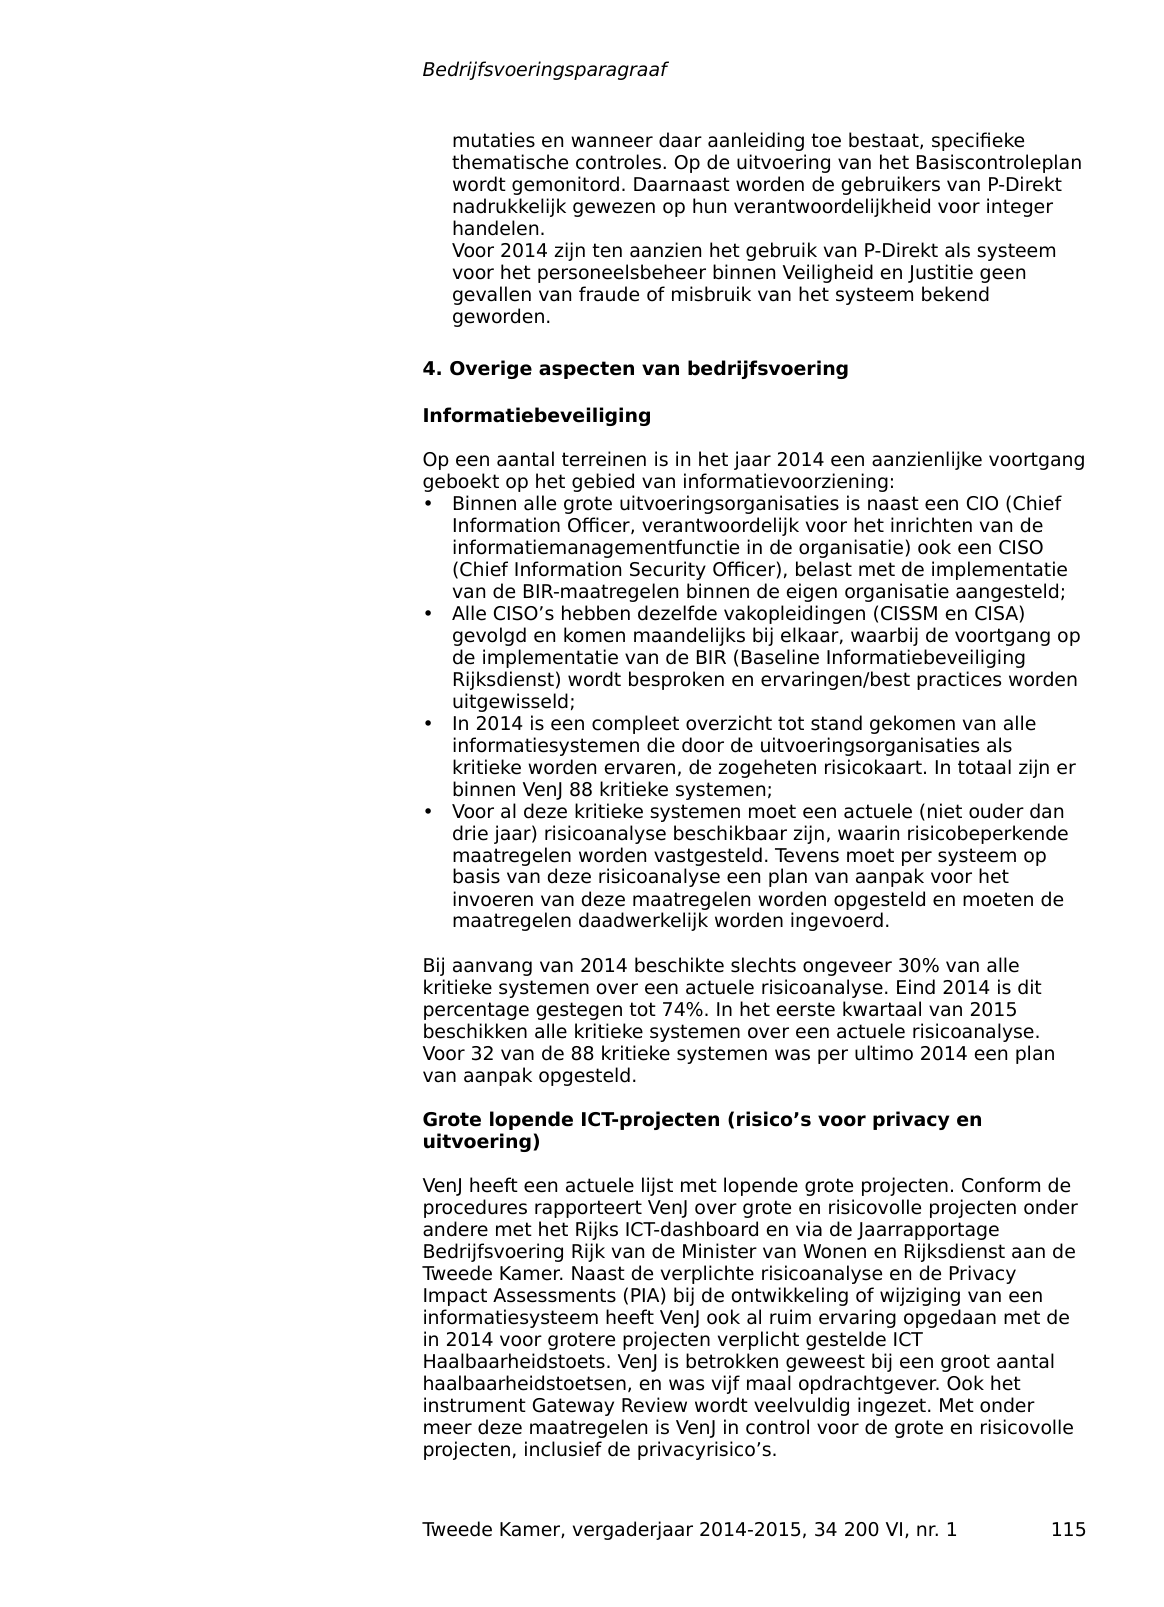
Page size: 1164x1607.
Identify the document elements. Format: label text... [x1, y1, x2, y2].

text VenJ heeft een actuele lijst met lopende grote projecten. Conform de procedures rapporteert VenJ over grote en risicovolle projecten onder andere met het Rijks ICT-dashboard en via de Jaarrapportage Bedrijfsvoering Rijk van de Minister van Wonen en Rijksdienst aan de Tweede Kamer. Naast de verplichte risicoanalyse en de Privacy Impact Assessments (PIA) bij de ontwikkeling of wijziging van een informatiesysteem heeft VenJ ook al ruim ervaring opgedaan met de in 2014 voor grotere projecten verplicht gestelde ICT Haalbaarheidstoets. VenJ is betrokken geweest bij een groot aantal haalbaarheidstoetsen, en was vijf maal opdrachtgever. Ook het instrument Gateway Review wordt veelvuldig ingezet. Met onder meer deze maatregelen is VenJ in control voor de grote en risicovolle projecten, inclusief de privacyrisico’s. [422, 1175, 1087, 1461]
text • Binnen alle grote uitvoeringsorganisaties is naast een CIO (Chief Information Officer, verantwoordelijk voor het inrichten van de informatiemanagementfunctie in de organisatie) ook een CISO (Chief Information Security Officer), belast met de implementatie van de BIR-maatregelen binnen de eigen organisatie aangesteld; [422, 493, 1087, 603]
text • Voor al deze kritieke systemen moet een actuele (niet ouder dan drie jaar) risicoanalyse beschikbaar zijn, waarin risicobeperkende maatregelen worden vastgesteld. Tevens moet per systeem op basis van deze risicoanalyse een plan van aanpak voor het invoeren van deze maatregelen worden opgesteld en moeten de maatregelen daadwerkelijk worden ingevoerd. [422, 801, 1087, 932]
text • Alle CISO’s hebben dezelfde vakopleidingen (CISSM en CISA) gevolgd en komen maandelijks bij elkaar, waarbij de voortgang op de implementatie van de BIR (Baseline Informatiebeveiliging Rijksdienst) wordt besproken en ervaringen/best practices worden uitgewisseld; [422, 603, 1087, 713]
text • In 2014 is een compleet overzicht tot stand gekomen van alle informatiesystemen die door de uitvoeringsorganisaties als kritieke worden ervaren, de zogeheten risicokaart. In totaal zijn er binnen VenJ 88 kritieke systemen; [422, 713, 1087, 801]
subtitle 4. Overige aspecten van bedrijfsvoering [422, 358, 1087, 380]
subtitle Grote lopende ICT-projecten (risico’s voor privacy en uitvoering) [422, 1109, 1087, 1153]
text mutaties en wanneer daar aanleiding toe bestaat, specifieke thematische controles. Op de uitvoering van het Basiscontroleplan wordt gemonitord. Daarnaast worden de gebruikers van P-Direkt nadrukkelijk gewezen op hun verantwoordelijkheid voor integer handelen. [452, 130, 1087, 240]
text Op een aantal terreinen is in het jaar 2014 een aanzienlijke voortgang geboekt op het gebied van informatievoorziening: [422, 449, 1087, 493]
text Voor 2014 zijn ten aanzien het gebruik van P-Direkt als systeem voor het personeelsbeheer binnen Veiligheid en Justitie geen gevallen van fraude of misbruik van het systeem bekend geworden. [452, 240, 1087, 328]
text Bij aanvang van 2014 beschikte slechts ongeveer 30% van alle kritieke systemen over een actuele risicoanalyse. Eind 2014 is dit percentage gestegen tot 74%. In het eerste kwartaal van 2015 beschikken alle kritieke systemen over een actuele risicoanalyse. Voor 32 van de 88 kritieke systemen was per ultimo 2014 een plan van aanpak opgesteld. [422, 954, 1087, 1086]
subtitle Informatiebeveiliging [422, 405, 1087, 427]
